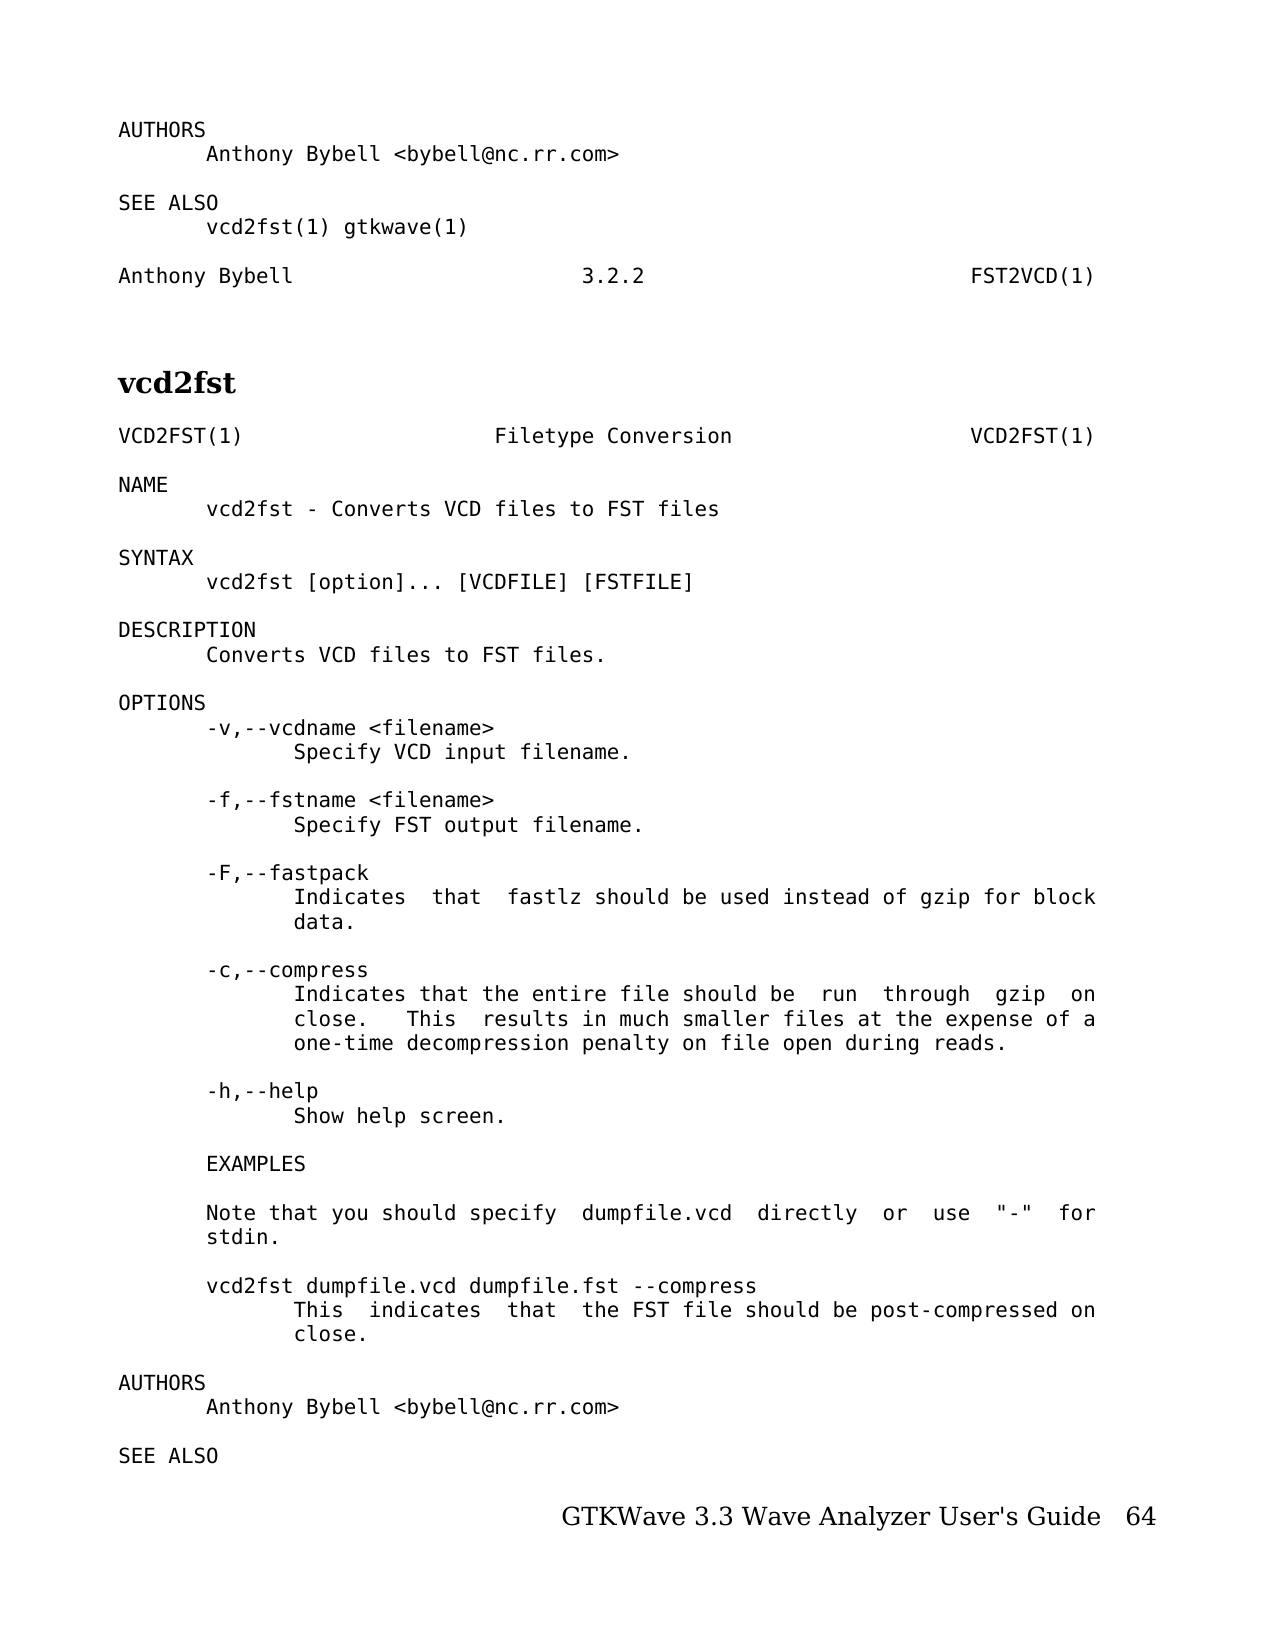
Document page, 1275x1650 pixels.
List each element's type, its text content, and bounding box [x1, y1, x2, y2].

text data. [118, 910, 1157, 934]
text AUTHORS [118, 118, 1157, 142]
text vcd2fst(1) gtkwave(1) [118, 215, 1157, 239]
text -c,--compress [118, 958, 1157, 982]
text SEE ALSO [118, 1444, 1157, 1468]
text vcd2fst [118, 366, 1157, 400]
text vcd2fst dumpfile.vcd dumpfile.fst --compress [118, 1274, 1157, 1298]
text This indicates that the FST file should be post-compressed on [118, 1298, 1157, 1322]
text -h,--help [118, 1079, 1157, 1104]
text Specify VCD input filename. [118, 740, 1157, 764]
text DESCRIPTION [118, 618, 1157, 643]
text AUTHORS [118, 1371, 1157, 1395]
text close. This results in much smaller files at the expense of a [118, 1007, 1157, 1031]
text stdin. [118, 1225, 1157, 1249]
text vcd2fst - Converts VCD files to FST files [118, 497, 1157, 521]
text Converts VCD files to FST files. [118, 643, 1157, 667]
text vcd2fst [option]... [VCDFILE] [FSTFILE] [118, 570, 1157, 594]
text Anthony Bybell <bybell@nc.rr.com> [118, 1395, 1157, 1419]
text Show help screen. [118, 1104, 1157, 1128]
text NAME [118, 473, 1157, 497]
text VCD2FST(1) Filetype Conversion VCD2FST(1) [118, 424, 1157, 448]
text SEE ALSO [118, 191, 1157, 215]
text SYNTAX [118, 546, 1157, 570]
text Anthony Bybell 3.2.2 FST2VCD(1) [118, 264, 1157, 288]
text Anthony Bybell <bybell@nc.rr.com> [118, 142, 1157, 167]
text Note that you should specify dumpfile.vcd directly or use "-" for [118, 1201, 1157, 1225]
text -v,--vcdname <filename> [118, 716, 1157, 740]
text one-time decompression penalty on file open during reads. [118, 1031, 1157, 1055]
text OPTIONS [118, 691, 1157, 716]
text -F,--fastpack [118, 861, 1157, 885]
text close. [118, 1322, 1157, 1347]
text EXAMPLES [118, 1152, 1157, 1177]
text Specify FST output filename. [118, 813, 1157, 837]
text -f,--fstname <filename> [118, 788, 1157, 813]
text Indicates that the entire file should be run through gzip on [118, 982, 1157, 1007]
text Indicates that fastlz should be used instead of gzip for block [118, 885, 1157, 910]
